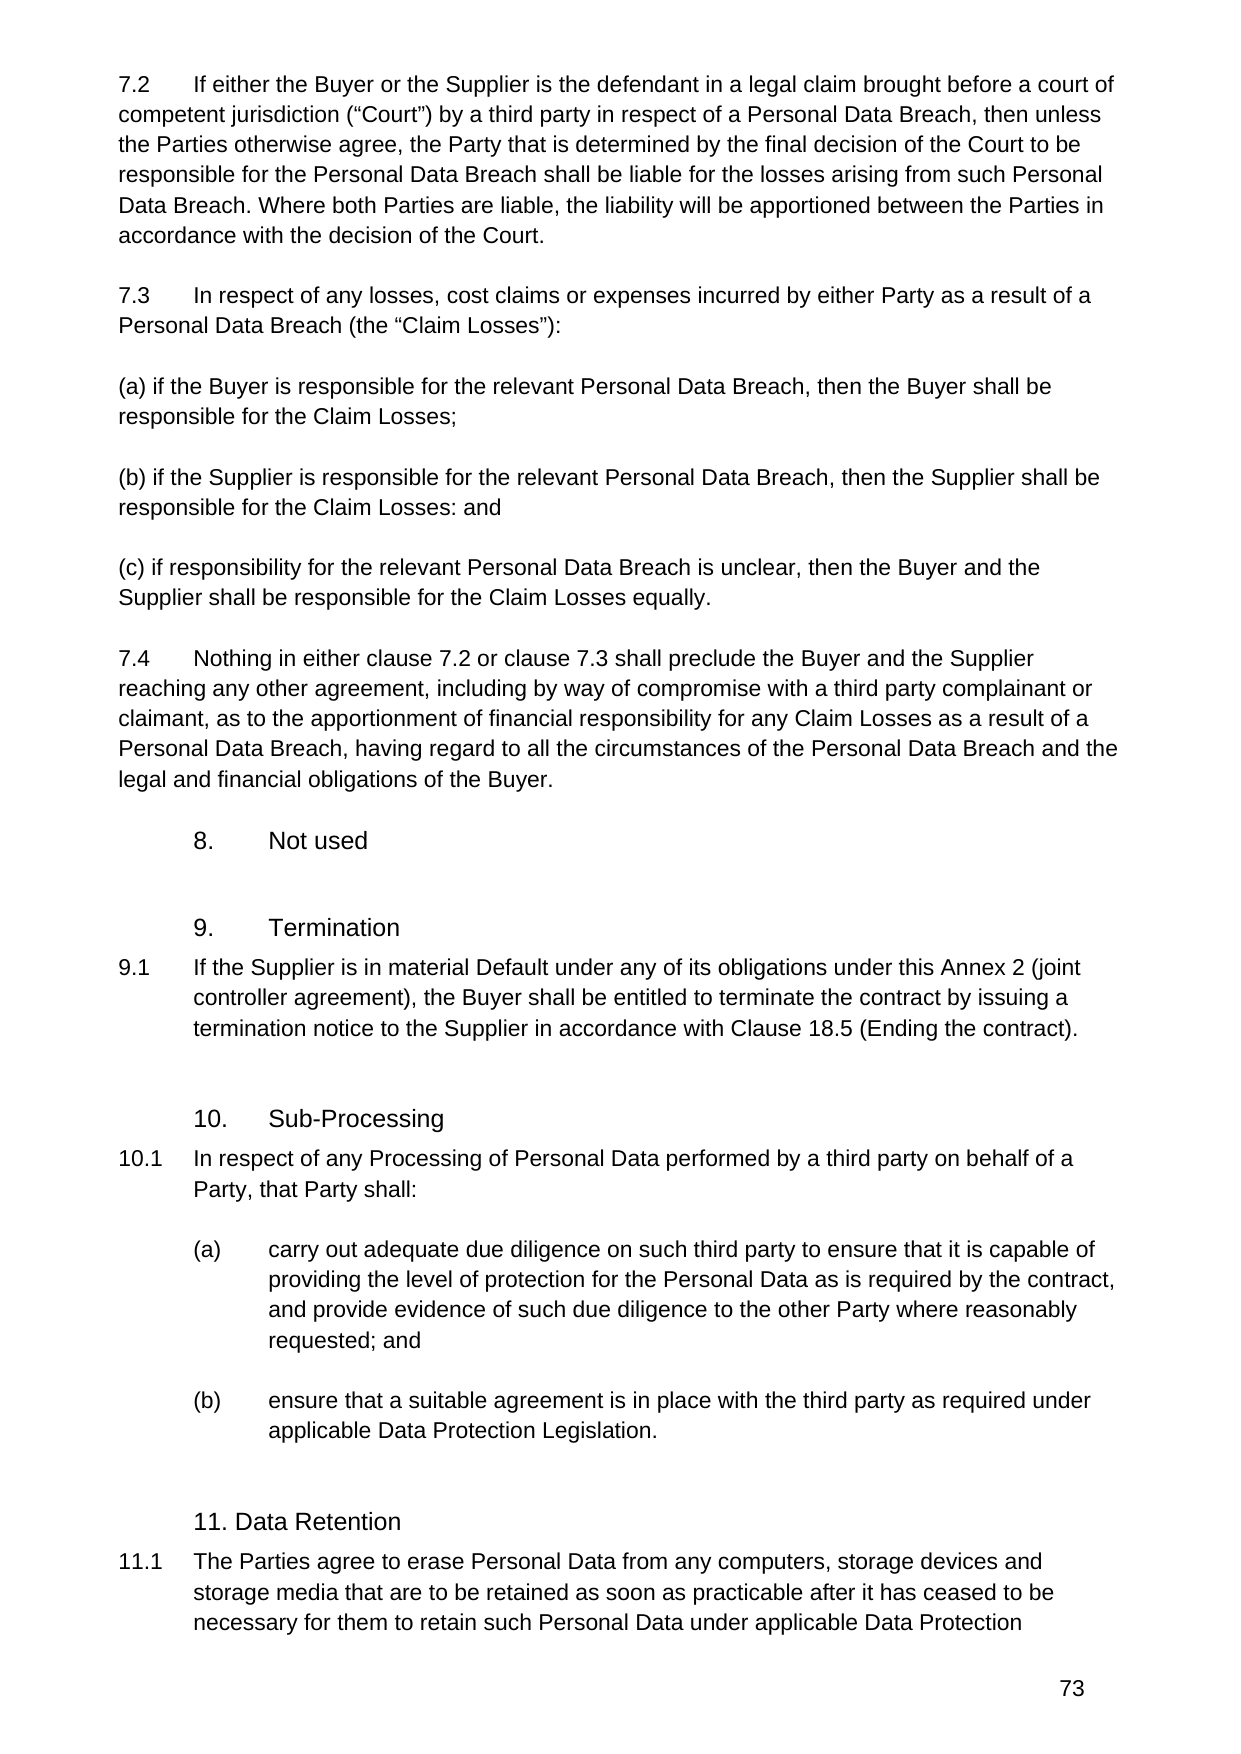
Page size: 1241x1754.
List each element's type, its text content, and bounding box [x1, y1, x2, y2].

text (b) ensure that a suitable agreement is in place with the third party as required under applicable Data Protection Legislation. [193, 1387, 1122, 1444]
text 9.1 If the Supplier is in material Default under any of its obligations under this Annex 2 (joint controller agreement), the Buyer shall be entitled to terminate the contract by issuing a termination notice to the Supplier in accordance with Clause 18.5 (Ending the contract). [118, 954, 1122, 1041]
text 10.1 In respect of any Processing of Personal Data performed by a third party on behalf of a Party, that Party shall: [118, 1145, 1122, 1202]
text (b) if the Supplier is responsible for the relevant Personal Data Breach, then the Supplier shall be responsible for the Claim Losses: and [118, 463, 1122, 520]
text 7.3 In respect of any losses, cost claims or expenses incurred by either Party as a result of a Personal Data Breach (the “Claim Losses”): [118, 282, 1122, 339]
text 7.2 If either the Buyer or the Supplier is the defendant in a legal claim brought before a court of competent jurisdiction (“Court”) by a third party in respect of a Personal Data Breach, then unless the Parties otherwise agree, the Party that is determined by the final decision of the Court to be responsible for the Personal Data Breach shall be liable for the losses arising from such Personal Data Breach. Where both Parties are liable, the liability will be apportioned between the Parties in accordance with the decision of the Court. [118, 71, 1122, 248]
subtitle 8. Not used [118, 826, 1122, 855]
subtitle 10. Sub-Processing [118, 1104, 1122, 1133]
text (c) if responsibility for the relevant Personal Data Breach is unclear, then the Buyer and the Supplier shall be responsible for the Claim Losses equally. [118, 554, 1122, 611]
subtitle 11. Data Retention [118, 1507, 1122, 1536]
text 7.4 Nothing in either clause 7.2 or clause 7.3 shall preclude the Buyer and the Supplier reaching any other agreement, including by way of compromise with a third party complainant or claimant, as to the apportionment of financial responsibility for any Claim Losses as a result of a Personal Data Breach, having regard to all the circumstances of the Personal Data Breach and the legal and financial obligations of the Buyer. [118, 645, 1122, 792]
text (a) carry out adequate due diligence on such third party to ensure that it is capable of providing the level of protection for the Personal Data as is required by the contract, and provide evidence of such due diligence to the other Party where reasonably requested; and [193, 1236, 1122, 1353]
subtitle 9. Termination [118, 913, 1122, 941]
text (a) if the Buyer is responsible for the relevant Personal Data Breach, then the Buyer shall be responsible for the Claim Losses; [118, 373, 1122, 429]
text 11.1 The Parties agree to erase Personal Data from any computers, storage devices and storage media that are to be retained as soon as practicable after it has ceased to be necessary for them to retain such Personal Data under applicable Data Protection [118, 1548, 1122, 1635]
